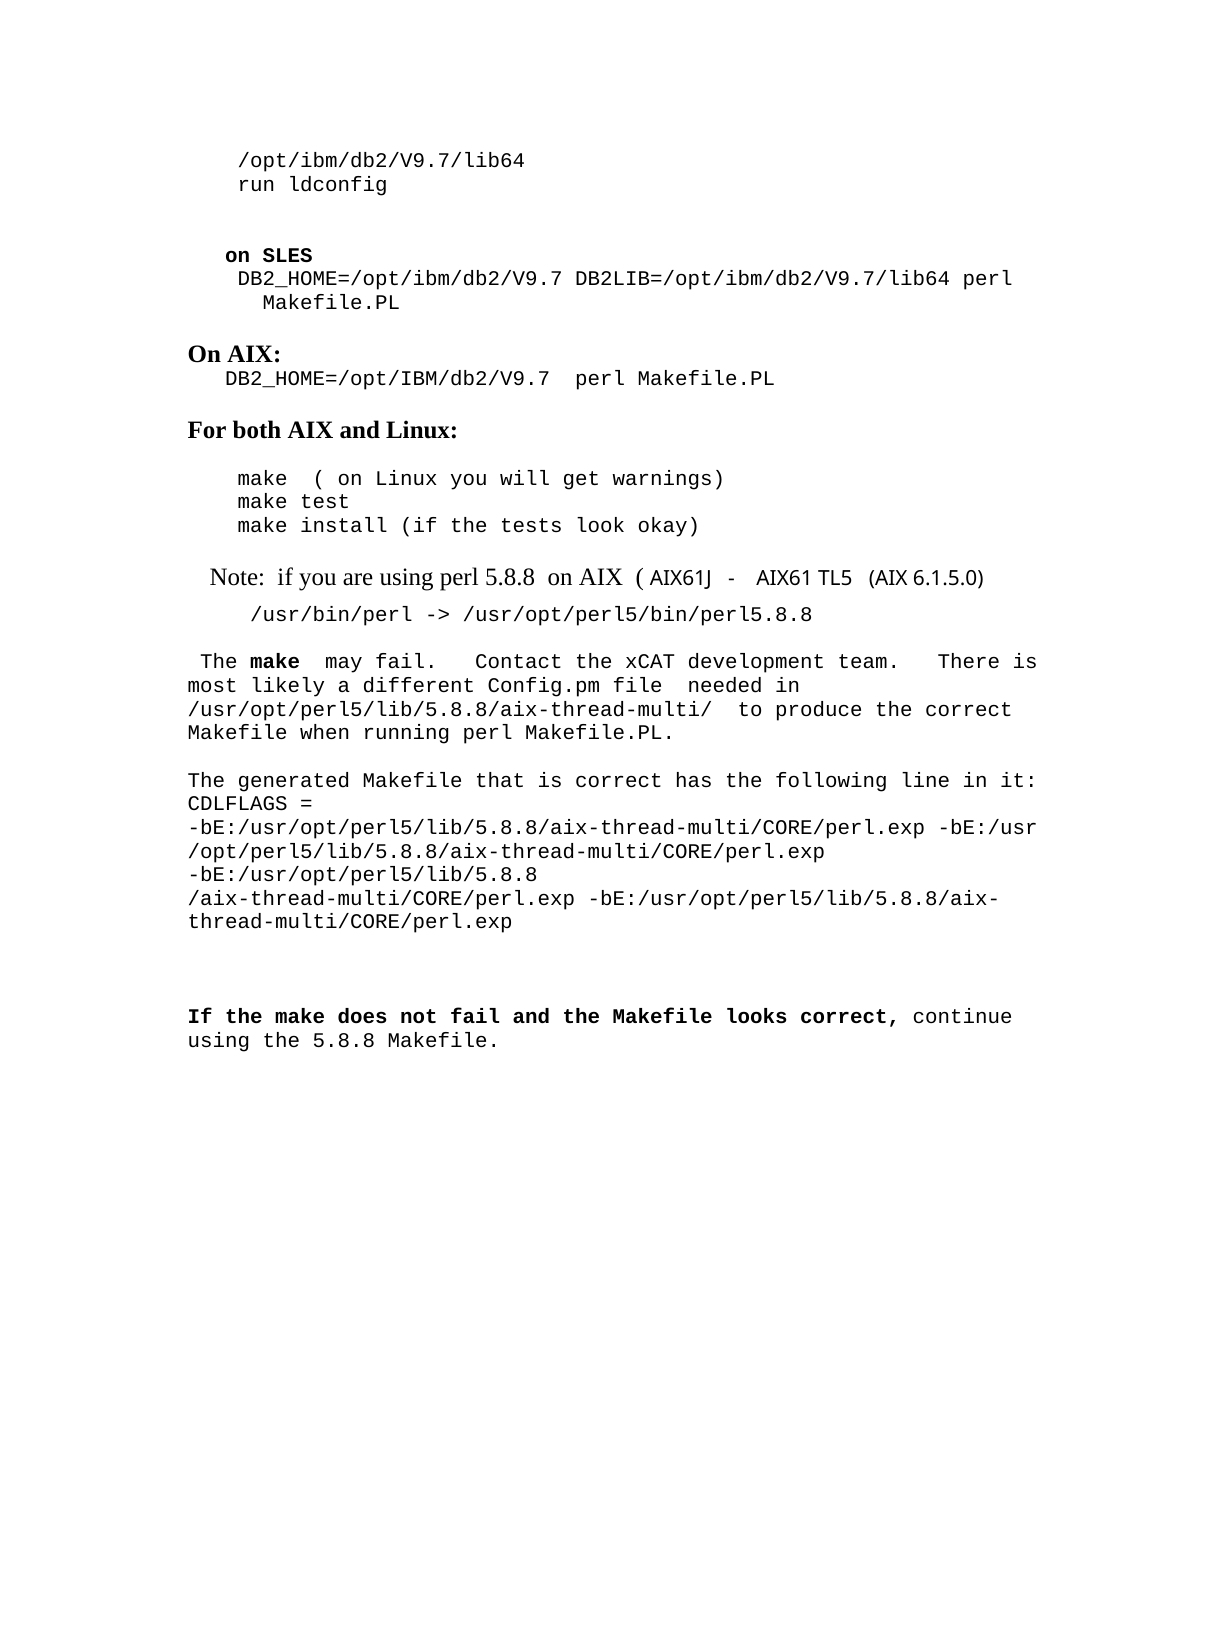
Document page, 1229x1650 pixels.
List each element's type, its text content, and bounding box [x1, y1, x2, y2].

text /opt/perl5/lib/5.8.8/aix-thread-multi/CORE/perl.exp -bE:/usr/opt/perl5/lib/5.8.8 [187, 841, 1041, 888]
text /opt/ibm/db2/V9.7/lib64 [187, 150, 1041, 174]
text The make may fail. Contact the xCAT development team. There is most likely a different Config.pm file needed in /usr/opt/perl5/lib/5.8.8/aix-thread-multi/ to produce the correct Makefile when running perl Makefile.PL. [187, 651, 1041, 746]
text make test [187, 491, 1041, 515]
text The generated Makefile that is correct has the following line in it: [187, 770, 1041, 793]
text /usr/bin/perl -> /usr/opt/perl5/bin/perl5.8.8 [187, 604, 1041, 628]
text Note: if you are using perl 5.8.8 on AIX ( AIX61J - AIX61 TL5 (AIX 6.1.5.0) [187, 562, 1041, 592]
text DB2_HOME=/opt/IBM/db2/V9.7 perl Makefile.PL [225, 368, 1041, 392]
text CDLFLAGS = -bE:/usr/opt/perl5/lib/5.8.8/aix-thread-multi/CORE/perl.exp -bE:/usr [187, 793, 1041, 841]
text on SLES [225, 244, 1041, 268]
text run ldconfig [187, 174, 1041, 197]
text make ( on Linux you will get warnings) [187, 468, 1041, 491]
text If the make does not fail and the Makefile looks correct, continue using the 5.8.8 Makefile. [187, 1006, 1041, 1053]
text make install (if the tests look okay) [187, 515, 1041, 538]
text /aix-thread-multi/CORE/perl.exp -bE:/usr/opt/perl5/lib/5.8.8/aix-thread-multi/CORE/perl.exp [187, 888, 1041, 935]
text For both AIX and Linux: [187, 415, 1041, 444]
text DB2_HOME=/opt/ibm/db2/V9.7 DB2LIB=/opt/ibm/db2/V9.7/lib64 perl Makefile.PL [225, 268, 1041, 316]
text On AIX: [187, 339, 1041, 368]
